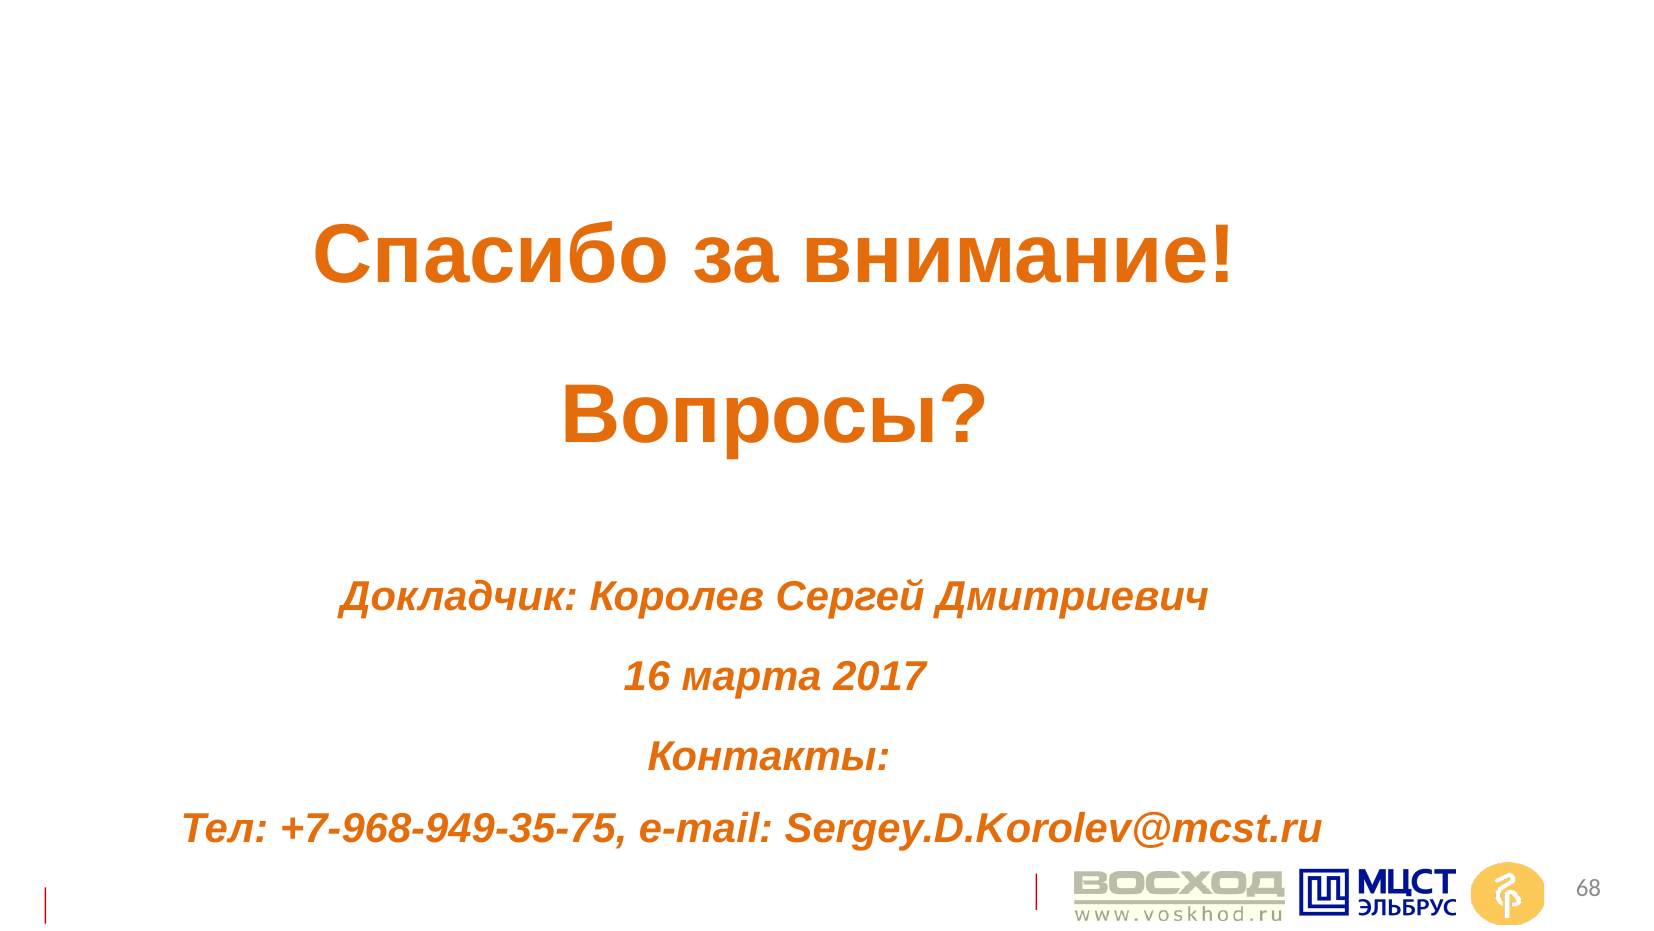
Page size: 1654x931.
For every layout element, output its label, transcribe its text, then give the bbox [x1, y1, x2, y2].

picture [1074, 871, 1285, 921]
picture [1470, 862, 1545, 925]
picture [1296, 868, 1456, 916]
text_box Спасибо за внимание! Вопросы? Докладчик: Королев Сергей Дмитриевич 16 марта 2017 Контакты: Тел: +7-968-949-35-75, e-mail: Sergey.D.Korolev@mcst.ru [162, 200, 1388, 925]
